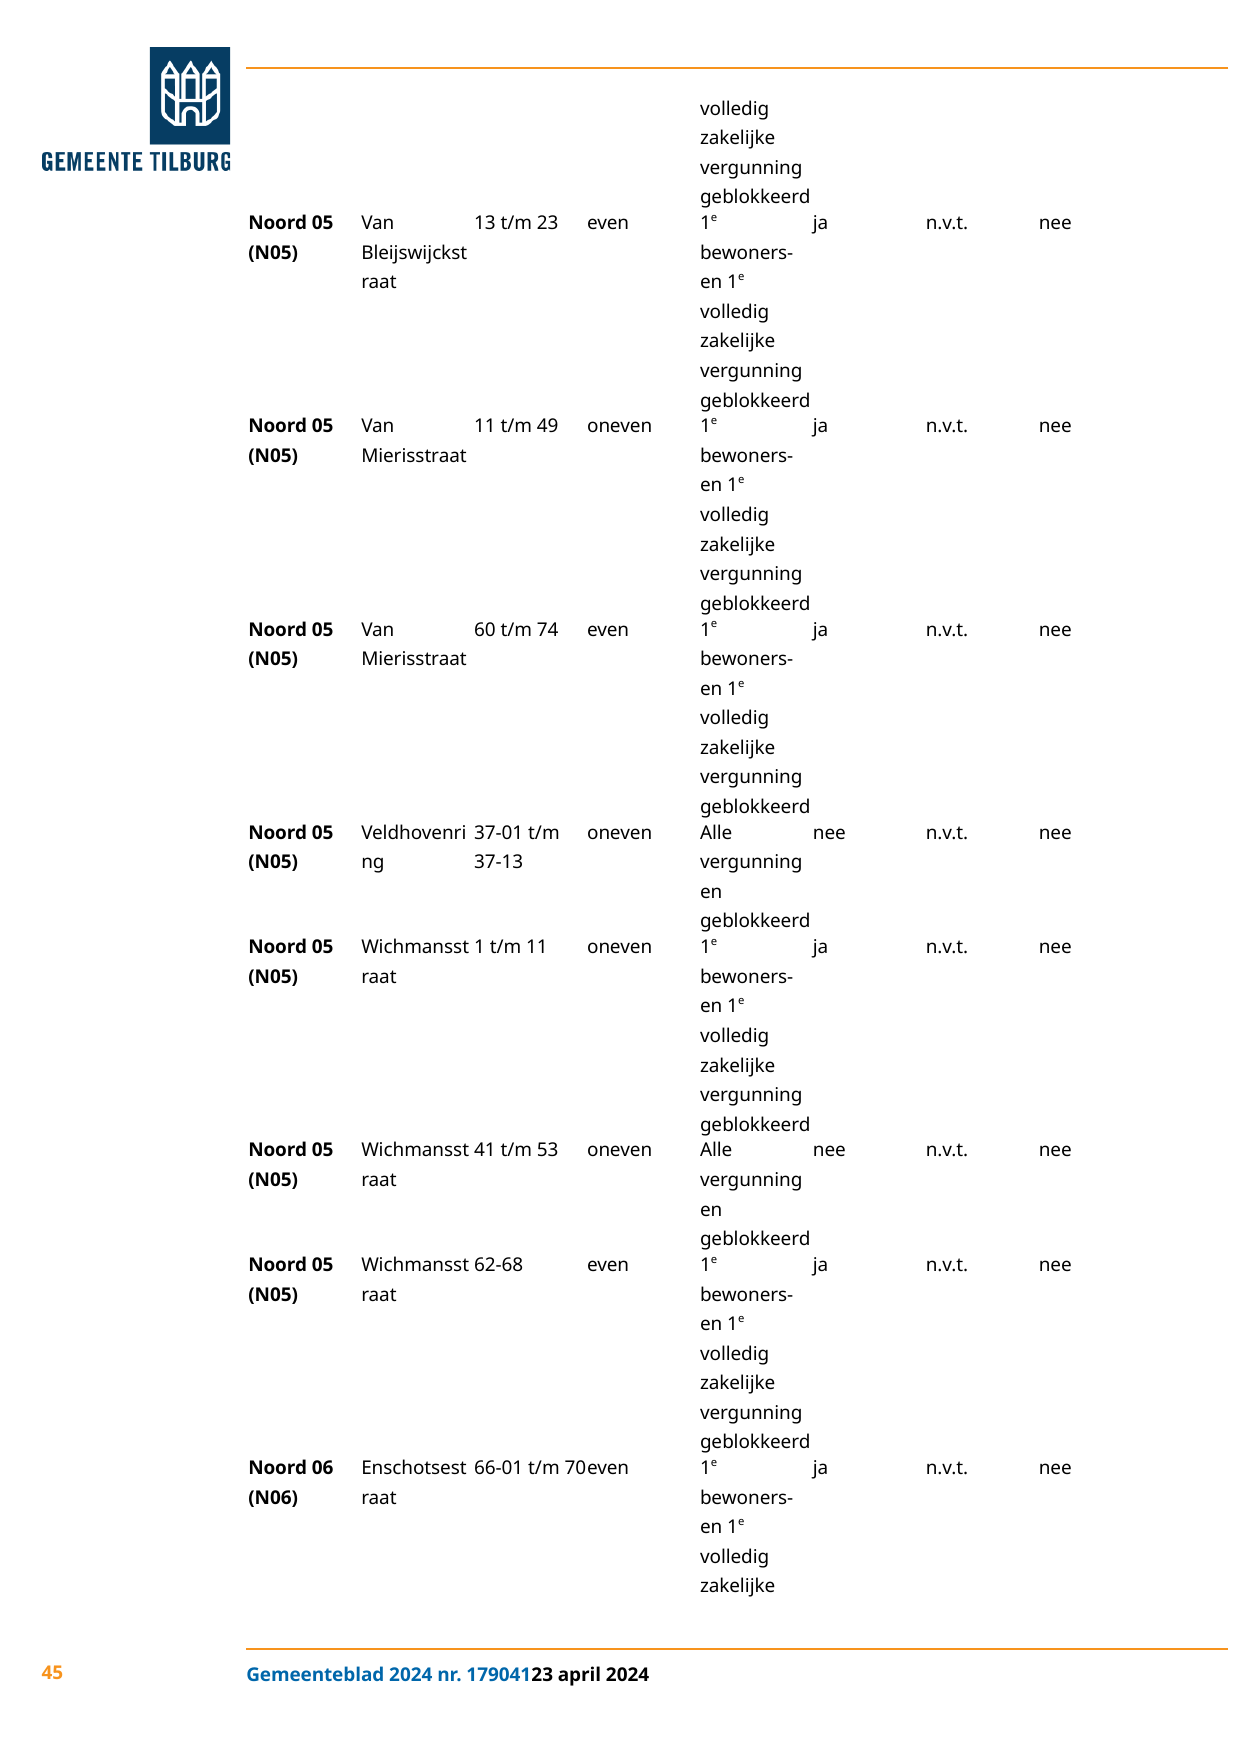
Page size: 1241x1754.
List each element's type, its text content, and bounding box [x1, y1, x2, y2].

table_cell ja [813, 413, 926, 616]
table_cell Wichmansstraat [361, 1251, 474, 1454]
table_cell [813, 95, 926, 209]
table_cell n.v.t. [926, 819, 1038, 933]
table_cell even [587, 616, 700, 819]
table_cell nee [1039, 413, 1152, 616]
table_cell 66-01 t/m 70 [474, 1454, 587, 1598]
table_cell Veldhovenring [361, 819, 474, 933]
picture [41, 47, 231, 172]
table_cell ja [813, 616, 926, 819]
table_cell even [587, 1454, 700, 1598]
table_cell 1e bewoners- en 1e volledig zakelijke vergunning geblokkeerd [700, 413, 813, 616]
table_cell 1e bewoners- en 1e volledig zakelijke [700, 1454, 813, 1598]
table_cell ja [813, 209, 926, 412]
table_cell Van Mierisstraat [361, 413, 474, 616]
table_cell [474, 95, 587, 209]
table_cell Noord 05 (N05) [248, 819, 361, 933]
table_cell Alle vergunningen geblokkeerd [700, 1137, 813, 1251]
table_cell even [587, 1251, 700, 1454]
table_cell oneven [587, 1137, 700, 1251]
table_cell ja [813, 934, 926, 1137]
table_cell 60 t/m 74 [474, 616, 587, 819]
table_cell volledig zakelijke vergunning geblokkeerd [700, 95, 813, 209]
table_cell n.v.t. [926, 209, 1038, 412]
table_cell 1e bewoners- en 1e volledig zakelijke vergunning geblokkeerd [700, 934, 813, 1137]
table_cell nee [813, 819, 926, 933]
table_cell [248, 95, 361, 209]
table_cell 37-01 t/m 37-13 [474, 819, 587, 933]
table_cell Van Mierisstraat [361, 616, 474, 819]
table_cell Noord 05 (N05) [248, 616, 361, 819]
table_cell [926, 95, 1038, 209]
table_cell oneven [587, 413, 700, 616]
table_cell 1 t/m 11 [474, 934, 587, 1137]
table_cell [361, 95, 474, 209]
table_cell n.v.t. [926, 413, 1038, 616]
table_cell oneven [587, 819, 700, 933]
table_cell nee [1039, 1251, 1152, 1454]
table_cell oneven [587, 934, 700, 1137]
table_cell nee [813, 1137, 926, 1251]
table_cell 1e bewoners- en 1e volledig zakelijke vergunning geblokkeerd [700, 1251, 813, 1454]
table_cell Wichmansstraat [361, 1137, 474, 1251]
table_cell 41 t/m 53 [474, 1137, 587, 1251]
table_cell Noord 06 (N06) [248, 1454, 361, 1598]
table_cell nee [1039, 934, 1152, 1137]
table_cell [1039, 95, 1152, 209]
table_cell 13 t/m 23 [474, 209, 587, 412]
table_cell nee [1039, 1137, 1152, 1251]
table_cell 1e bewoners- en 1e volledig zakelijke vergunning geblokkeerd [700, 209, 813, 412]
table_cell n.v.t. [926, 934, 1038, 1137]
table_cell n.v.t. [926, 1251, 1038, 1454]
table_cell n.v.t. [926, 1137, 1038, 1251]
table_cell 1e bewoners- en 1e volledig zakelijke vergunning geblokkeerd [700, 616, 813, 819]
table_cell n.v.t. [926, 1454, 1038, 1598]
table_cell nee [1039, 616, 1152, 819]
table_cell Noord 05 (N05) [248, 209, 361, 412]
table_cell [587, 95, 700, 209]
table_cell 11 t/m 49 [474, 413, 587, 616]
table_cell nee [1039, 1454, 1152, 1598]
table_cell Van Bleijswijckstraat [361, 209, 474, 412]
table_cell Alle vergunningen geblokkeerd [700, 819, 813, 933]
table_cell Noord 05 (N05) [248, 934, 361, 1137]
table_cell Enschotsestraat [361, 1454, 474, 1598]
table_cell Noord 05 (N05) [248, 1251, 361, 1454]
table_cell Noord 05 (N05) [248, 413, 361, 616]
table_cell n.v.t. [926, 616, 1038, 819]
table_cell even [587, 209, 700, 412]
table_cell ja [813, 1454, 926, 1598]
table_cell Noord 05 (N05) [248, 1137, 361, 1251]
table_cell nee [1039, 819, 1152, 933]
table_cell 62-68 [474, 1251, 587, 1454]
table_cell nee [1039, 209, 1152, 412]
table_cell Wichmansstraat [361, 934, 474, 1137]
table_cell ja [813, 1251, 926, 1454]
